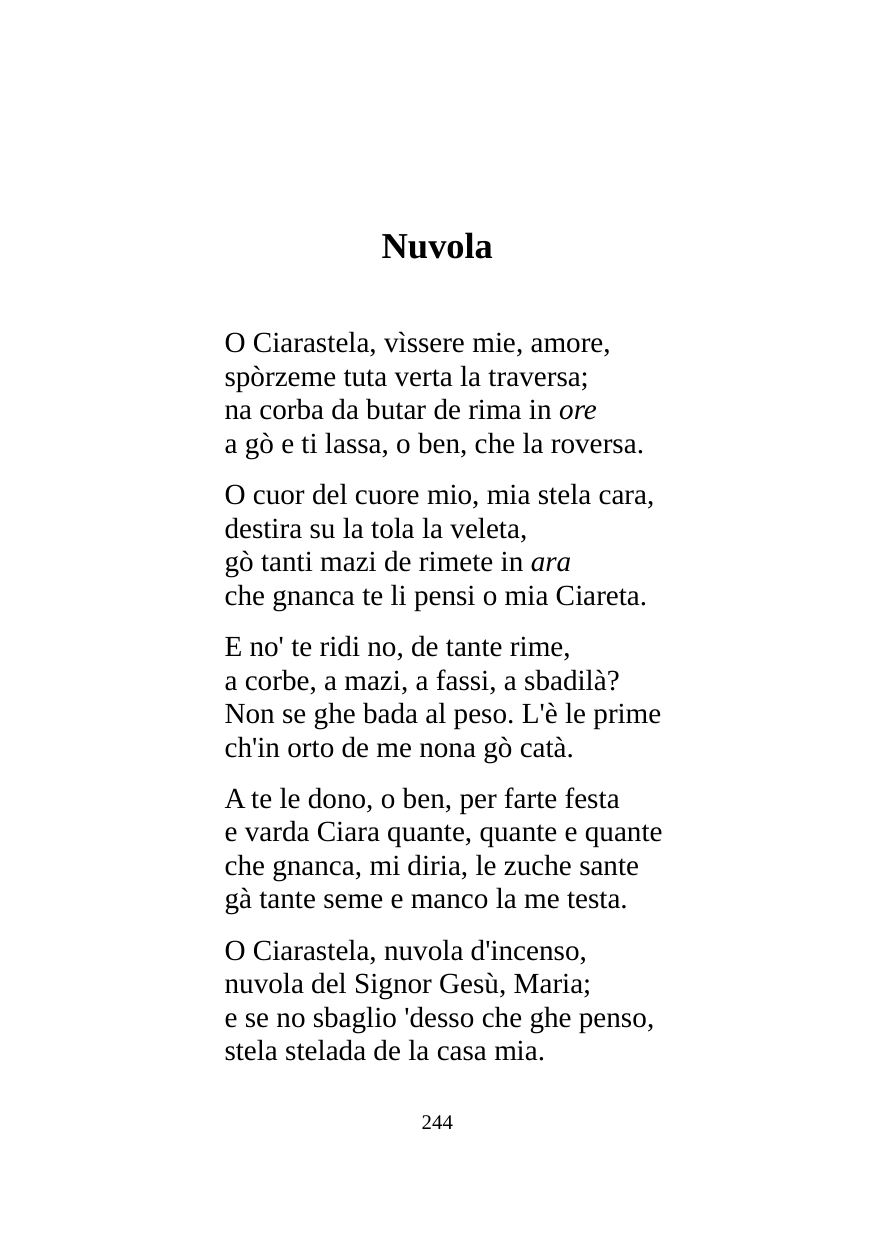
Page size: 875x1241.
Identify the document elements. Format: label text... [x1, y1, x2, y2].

text O cuor del cuore mio, mia stela cara, destira su la tola la veleta, gò tanti mazi de rimete in ara che gnanca te li pensi o mia Ciareta. [224, 477, 768, 611]
text O Ciarastela, nuvola d'incenso, nuvola del Signor Gesù, Maria; e se no sbaglio 'desso che ghe penso, stela stelada de la casa mia. [224, 933, 768, 1067]
text A te le dono, o ben, per farte festa e varda Ciara quante, quante e quante che gnanca, mi diria, le zuche sante gà tante seme e manco la me testa. [224, 781, 768, 915]
text E no' te ridi no, de tante rime, a corbe, a mazi, a fassi, a sbadilà? Non se ghe bada al peso. L'è le prime ch'in orto de me nona gò catà. [224, 629, 768, 763]
subtitle Nuvola [106, 224, 768, 266]
text O Ciarastela, vìssere mie, amore, spòrzeme tuta verta la traversa; na corba da butar de rima in ore a gò e ti lassa, o ben, che la roversa. [224, 325, 768, 459]
